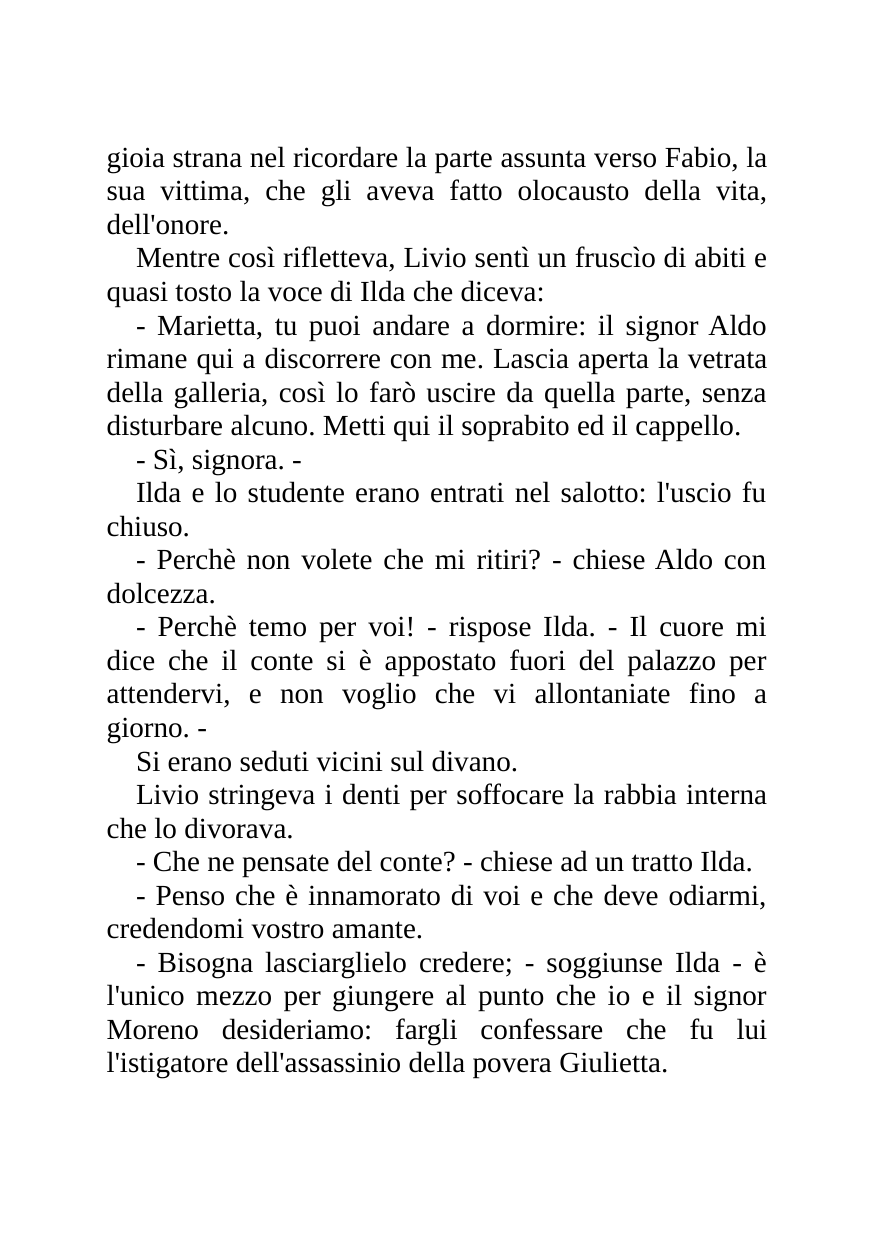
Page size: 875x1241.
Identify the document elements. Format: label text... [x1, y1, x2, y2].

text - Perchè temo per voi! - rispose Ilda. - Il cuore mi dice che il conte si è appostato fuori del palazzo per attendervi, e non voglio che vi allontaniate fino a giorno. - [106, 609, 768, 744]
text Si erano seduti vicini sul divano. [106, 744, 768, 777]
text - Che ne pensate del conte? - chiese ad un tratto Ilda. [106, 844, 768, 878]
text Ilda e lo studente erano entrati nel salotto: l'uscio fu chiuso. [106, 475, 768, 542]
text - Bisogna lasciarglielo credere; - soggiunse Ilda - è l'unico mezzo per giungere al punto che io e il signor Moreno desideriamo: fargli confessare che fu lui l'istigatore dell'assassinio della povera Giulietta. [106, 945, 768, 1079]
text gioia strana nel ricordare la parte assunta verso Fabio, la sua vittima, che gli aveva fatto olocausto della vita, dell'onore. [106, 140, 768, 241]
text - Sì, signora. - [106, 442, 768, 475]
text Livio stringeva i denti per soffocare la rabbia interna che lo divorava. [106, 777, 768, 844]
text Mentre così rifletteva, Livio sentì un fruscìo di abiti e quasi tosto la voce di Ilda che diceva: [106, 241, 768, 308]
text - Perchè non volete che mi ritiri? - chiese Aldo con dolcezza. [106, 542, 768, 609]
text - Marietta, tu puoi andare a dormire: il signor Aldo rimane qui a discorrere con me. Lascia aperta la vetrata della galleria, così lo farò uscire da quella parte, senza disturbare alcuno. Metti qui il soprabito ed il cappello. [106, 308, 768, 442]
text - Penso che è innamorato di voi e che deve odiarmi, credendomi vostro amante. [106, 878, 768, 945]
